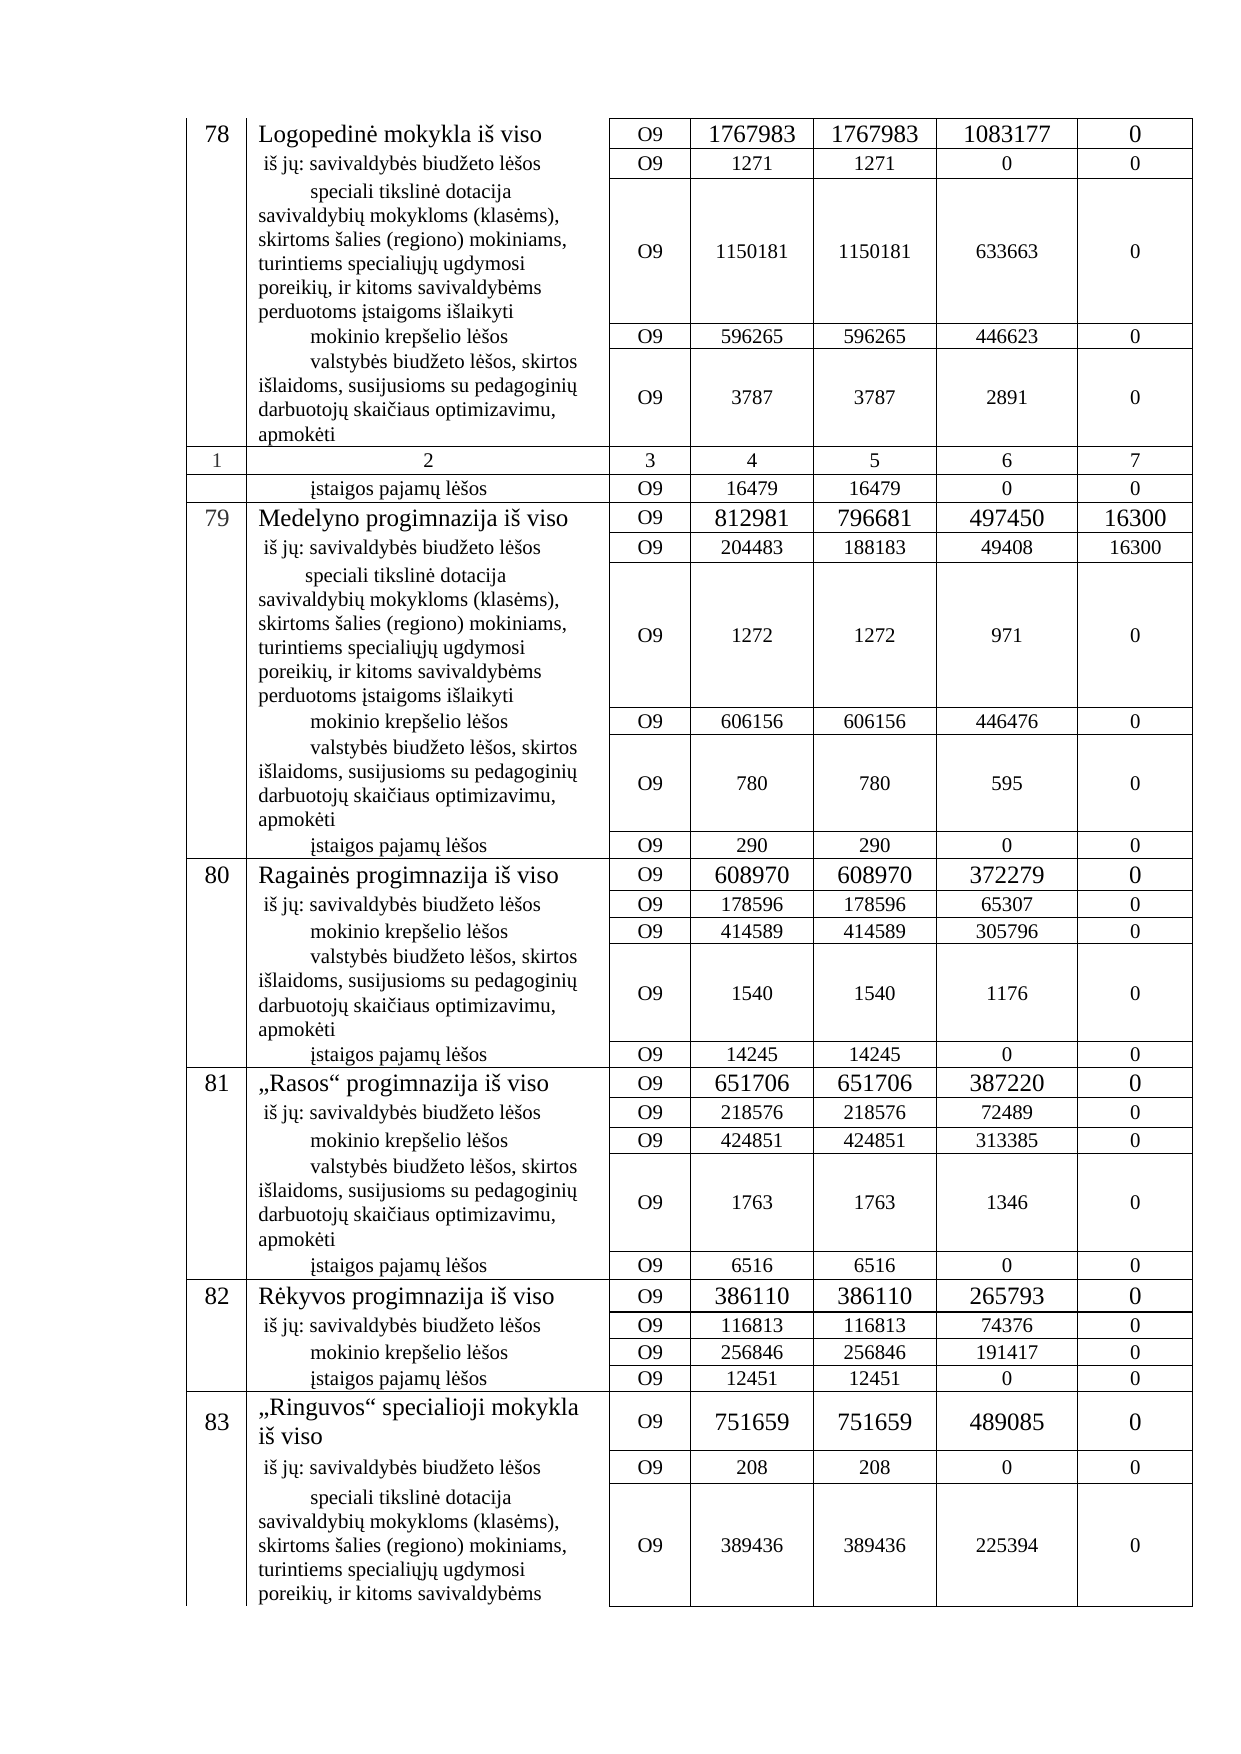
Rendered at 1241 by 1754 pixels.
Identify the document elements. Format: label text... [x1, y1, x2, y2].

table_cell 389436 [814, 1484, 936, 1606]
table_cell [187, 148, 246, 178]
table_cell 0 [1078, 832, 1192, 857]
table_cell O9 [610, 1451, 690, 1482]
table_cell O9 [610, 179, 690, 323]
table_cell 290 [814, 832, 936, 857]
table_cell 116813 [691, 1313, 813, 1338]
table_cell 0 [1078, 1484, 1192, 1606]
table_cell [187, 1251, 246, 1279]
table_cell 424851 [814, 1128, 936, 1153]
table_cell „Ringuvos“ specialioji mokykla iš viso [247, 1392, 609, 1450]
table_cell 65307 [937, 891, 1077, 917]
table_cell įstaigos pajamų lėšos [247, 831, 609, 857]
table_cell 256846 [691, 1339, 813, 1364]
table_cell 1767983 [691, 119, 813, 148]
table_cell 49408 [937, 533, 1077, 562]
table_cell 290 [691, 832, 813, 857]
table_cell 1540 [691, 944, 813, 1041]
table_cell 16479 [691, 475, 813, 502]
table_cell 780 [691, 735, 813, 831]
table_cell 3787 [814, 349, 936, 446]
table_cell mokinio krepšelio lėšos [247, 1338, 609, 1364]
table_cell [187, 532, 246, 562]
table_cell mokinio krepšelio lėšos [247, 707, 609, 733]
table_cell 0 [937, 832, 1077, 857]
table_cell O9 [610, 503, 690, 532]
table_cell O9 [610, 1042, 690, 1067]
table_cell 0 [1078, 563, 1192, 707]
table_cell [187, 1127, 246, 1153]
table_cell 81 [187, 1068, 246, 1097]
table_cell 0 [1078, 891, 1192, 917]
table_cell 414589 [814, 918, 936, 943]
table_cell 424851 [691, 1128, 813, 1153]
table_cell O9 [610, 1280, 690, 1311]
table_cell [187, 562, 246, 707]
table_cell 1176 [937, 944, 1077, 1041]
table_cell 1763 [814, 1154, 936, 1251]
table_cell 14245 [814, 1042, 936, 1067]
table_cell įstaigos pajamų lėšos [247, 1365, 609, 1391]
table_cell valstybės biudžeto lėšos, skirtos išlaidoms, susijusioms su pedagoginių darbuotojų skaičiaus optimizavimu, apmokėti [247, 348, 609, 446]
table_cell O9 [610, 708, 690, 733]
table_cell 1083177 [937, 119, 1077, 148]
table_cell O9 [610, 1366, 690, 1391]
table_cell 1272 [814, 563, 936, 707]
table_cell 780 [814, 735, 936, 831]
table_cell 0 [1078, 1128, 1192, 1153]
table_cell speciali tikslinė dotacija savivaldybių mokykloms (klasėms), skirtoms šalies (regiono) mokiniams, turintiems specialiųjų ugdymosi poreikių, ir kitoms savivaldybėms perduotoms įstaigoms išlaikyti [247, 178, 609, 323]
table_cell 0 [1078, 1154, 1192, 1251]
table_cell 608970 [691, 859, 813, 890]
table_cell 3 [610, 447, 690, 474]
table_cell 225394 [937, 1484, 1077, 1606]
table_cell [187, 1450, 246, 1482]
table_cell O9 [610, 1392, 690, 1450]
table_cell 1540 [814, 944, 936, 1041]
table_cell O9 [610, 735, 690, 831]
table_cell 0 [937, 1366, 1077, 1391]
table_cell [187, 475, 246, 502]
table_cell O9 [610, 1339, 690, 1364]
table_cell 0 [937, 1451, 1077, 1482]
table_cell 0 [937, 149, 1077, 178]
table_cell 1271 [691, 149, 813, 178]
table_cell 0 [1078, 1280, 1192, 1311]
table_cell [187, 348, 246, 446]
table_cell [187, 734, 246, 831]
table_cell 116813 [814, 1313, 936, 1338]
table_cell 386110 [691, 1280, 813, 1311]
table_cell 74376 [937, 1313, 1077, 1338]
table_cell [187, 943, 246, 1041]
table_cell 751659 [691, 1392, 813, 1450]
table_cell O9 [610, 324, 690, 348]
table_cell 971 [937, 563, 1077, 707]
table_cell 0 [1078, 1098, 1192, 1127]
table_cell O9 [610, 1313, 690, 1338]
table_cell 0 [937, 475, 1077, 502]
table_cell 0 [1078, 1392, 1192, 1450]
table_cell 606156 [814, 708, 936, 733]
table_cell 1150181 [814, 179, 936, 323]
table_cell 1 [187, 447, 246, 474]
table_cell 6516 [691, 1252, 813, 1279]
table_cell 2891 [937, 349, 1077, 446]
table_cell [187, 1153, 246, 1251]
table_cell 0 [1078, 179, 1192, 323]
table_cell 0 [1078, 1366, 1192, 1391]
table_cell iš jų: savivaldybės biudžeto lėšos [247, 532, 609, 562]
table_cell 16300 [1078, 503, 1192, 532]
table_cell 1271 [814, 149, 936, 178]
table_cell speciali tikslinė dotacija savivaldybių mokykloms (klasėms), skirtoms šalies (regiono) mokiniams, turintiems specialiųjų ugdymosi poreikių, ir kitoms savivaldybėms [247, 1483, 609, 1606]
table_cell 1767983 [814, 119, 936, 148]
table_cell [187, 1483, 246, 1606]
table_cell 0 [1078, 1313, 1192, 1338]
table_cell O9 [610, 563, 690, 707]
table_cell 178596 [814, 891, 936, 917]
table_cell O9 [610, 349, 690, 446]
table_cell 796681 [814, 503, 936, 532]
table_cell speciali tikslinė dotacija savivaldybių mokykloms (klasėms), skirtoms šalies (regiono) mokiniams, turintiems specialiųjų ugdymosi poreikių, ir kitoms savivaldybėms perduotoms įstaigoms išlaikyti [247, 562, 609, 707]
table_cell 606156 [691, 708, 813, 733]
table_cell 812981 [691, 503, 813, 532]
table_cell 208 [814, 1451, 936, 1482]
table_cell [187, 1311, 246, 1338]
table_cell O9 [610, 119, 690, 148]
table_cell „Rasos“ progimnazija iš viso [247, 1068, 609, 1097]
table_cell 1763 [691, 1154, 813, 1251]
table_cell 387220 [937, 1068, 1077, 1097]
table_cell Logopedinė mokykla iš viso [247, 118, 609, 148]
table_cell 1346 [937, 1154, 1077, 1251]
table_cell 218576 [814, 1098, 936, 1127]
table_cell O9 [610, 918, 690, 943]
table_cell 5 [814, 447, 936, 474]
table_cell 7 [1078, 447, 1192, 474]
table_cell [187, 323, 246, 348]
table_cell 446623 [937, 324, 1077, 348]
table_cell O9 [610, 149, 690, 178]
table_cell O9 [610, 1098, 690, 1127]
table_cell valstybės biudžeto lėšos, skirtos išlaidoms, susijusioms su pedagoginių darbuotojų skaičiaus optimizavimu, apmokėti [247, 943, 609, 1041]
table_cell 0 [1078, 735, 1192, 831]
table_cell įstaigos pajamų lėšos [247, 1251, 609, 1279]
table_cell 0 [1078, 349, 1192, 446]
table_cell 596265 [691, 324, 813, 348]
table_cell 6516 [814, 1252, 936, 1279]
table_cell 83 [187, 1392, 246, 1450]
table_cell 0 [1078, 944, 1192, 1041]
table_cell O9 [610, 832, 690, 857]
table_cell 4 [691, 447, 813, 474]
table_cell Ragainės progimnazija iš viso [247, 859, 609, 890]
table_cell Medelyno progimnazija iš viso [247, 503, 609, 532]
table_cell 204483 [691, 533, 813, 562]
table_cell 372279 [937, 859, 1077, 890]
table_cell 0 [1078, 918, 1192, 943]
table_cell 651706 [814, 1068, 936, 1097]
table_cell 1150181 [691, 179, 813, 323]
table_cell iš jų: savivaldybės biudžeto lėšos [247, 1097, 609, 1127]
table_cell 1272 [691, 563, 813, 707]
table_cell 80 [187, 859, 246, 890]
table_cell [187, 831, 246, 857]
table_cell 0 [1078, 324, 1192, 348]
table_cell [187, 1041, 246, 1067]
table_cell 256846 [814, 1339, 936, 1364]
table_cell 0 [1078, 1339, 1192, 1364]
table_cell 12451 [814, 1366, 936, 1391]
table_cell valstybės biudžeto lėšos, skirtos išlaidoms, susijusioms su pedagoginių darbuotojų skaičiaus optimizavimu, apmokėti [247, 1153, 609, 1251]
table_cell 305796 [937, 918, 1077, 943]
table_cell 14245 [691, 1042, 813, 1067]
table_cell 0 [1078, 475, 1192, 502]
table_cell 0 [1078, 1068, 1192, 1097]
table_cell 218576 [691, 1098, 813, 1127]
table_cell 595 [937, 735, 1077, 831]
table_cell 0 [1078, 149, 1192, 178]
table_cell iš jų: savivaldybės biudžeto lėšos [247, 1450, 609, 1482]
table_cell 72489 [937, 1098, 1077, 1127]
table_cell O9 [610, 1128, 690, 1153]
table_cell įstaigos pajamų lėšos [247, 1041, 609, 1067]
table_cell 16300 [1078, 533, 1192, 562]
table_cell O9 [610, 475, 690, 502]
table_cell 208 [691, 1451, 813, 1482]
table_cell [187, 178, 246, 323]
table_cell 0 [1078, 859, 1192, 890]
table_cell iš jų: savivaldybės biudžeto lėšos [247, 148, 609, 178]
table_cell 78 [187, 118, 246, 148]
table_cell 651706 [691, 1068, 813, 1097]
table_cell [187, 890, 246, 917]
table_cell mokinio krepšelio lėšos [247, 917, 609, 943]
table_cell O9 [610, 1068, 690, 1097]
table_cell Rėkyvos progimnazija iš viso [247, 1280, 609, 1311]
table_cell [187, 707, 246, 733]
table_cell 191417 [937, 1339, 1077, 1364]
table_cell 0 [1078, 708, 1192, 733]
table_cell 0 [1078, 1252, 1192, 1279]
table_cell 414589 [691, 918, 813, 943]
table_cell 596265 [814, 324, 936, 348]
table_cell 633663 [937, 179, 1077, 323]
table_cell 386110 [814, 1280, 936, 1311]
table_cell O9 [610, 533, 690, 562]
table_cell O9 [610, 1154, 690, 1251]
table_cell 188183 [814, 533, 936, 562]
table_cell 0 [1078, 1042, 1192, 1067]
table_cell 12451 [691, 1366, 813, 1391]
table_cell [187, 1365, 246, 1391]
table_cell 0 [937, 1252, 1077, 1279]
table_cell mokinio krepšelio lėšos [247, 1127, 609, 1153]
table_cell 389436 [691, 1484, 813, 1606]
table_cell 751659 [814, 1392, 936, 1450]
table_cell 0 [1078, 1451, 1192, 1482]
table_cell O9 [610, 859, 690, 890]
table_cell 79 [187, 503, 246, 532]
table_cell 82 [187, 1280, 246, 1311]
table_cell 0 [937, 1042, 1077, 1067]
table_cell 497450 [937, 503, 1077, 532]
table_cell 313385 [937, 1128, 1077, 1153]
table_cell 489085 [937, 1392, 1077, 1450]
table_cell 0 [1078, 119, 1192, 148]
table_cell O9 [610, 891, 690, 917]
table_cell 6 [937, 447, 1077, 474]
table_cell 2 [247, 447, 609, 474]
table_cell 265793 [937, 1280, 1077, 1311]
table_cell O9 [610, 1252, 690, 1279]
table_cell [187, 917, 246, 943]
table_cell 446476 [937, 708, 1077, 733]
table_cell [187, 1338, 246, 1364]
table_cell 16479 [814, 475, 936, 502]
table_cell 608970 [814, 859, 936, 890]
table_cell [187, 1097, 246, 1127]
table_cell 178596 [691, 891, 813, 917]
table_cell mokinio krepšelio lėšos [247, 323, 609, 348]
table_cell įstaigos pajamų lėšos [247, 475, 609, 502]
table_cell valstybės biudžeto lėšos, skirtos išlaidoms, susijusioms su pedagoginių darbuotojų skaičiaus optimizavimu, apmokėti [247, 734, 609, 831]
table_cell O9 [610, 944, 690, 1041]
table_cell iš jų: savivaldybės biudžeto lėšos [247, 890, 609, 917]
table_cell O9 [610, 1484, 690, 1606]
table_cell 3787 [691, 349, 813, 446]
table_cell iš jų: savivaldybės biudžeto lėšos [247, 1311, 609, 1338]
